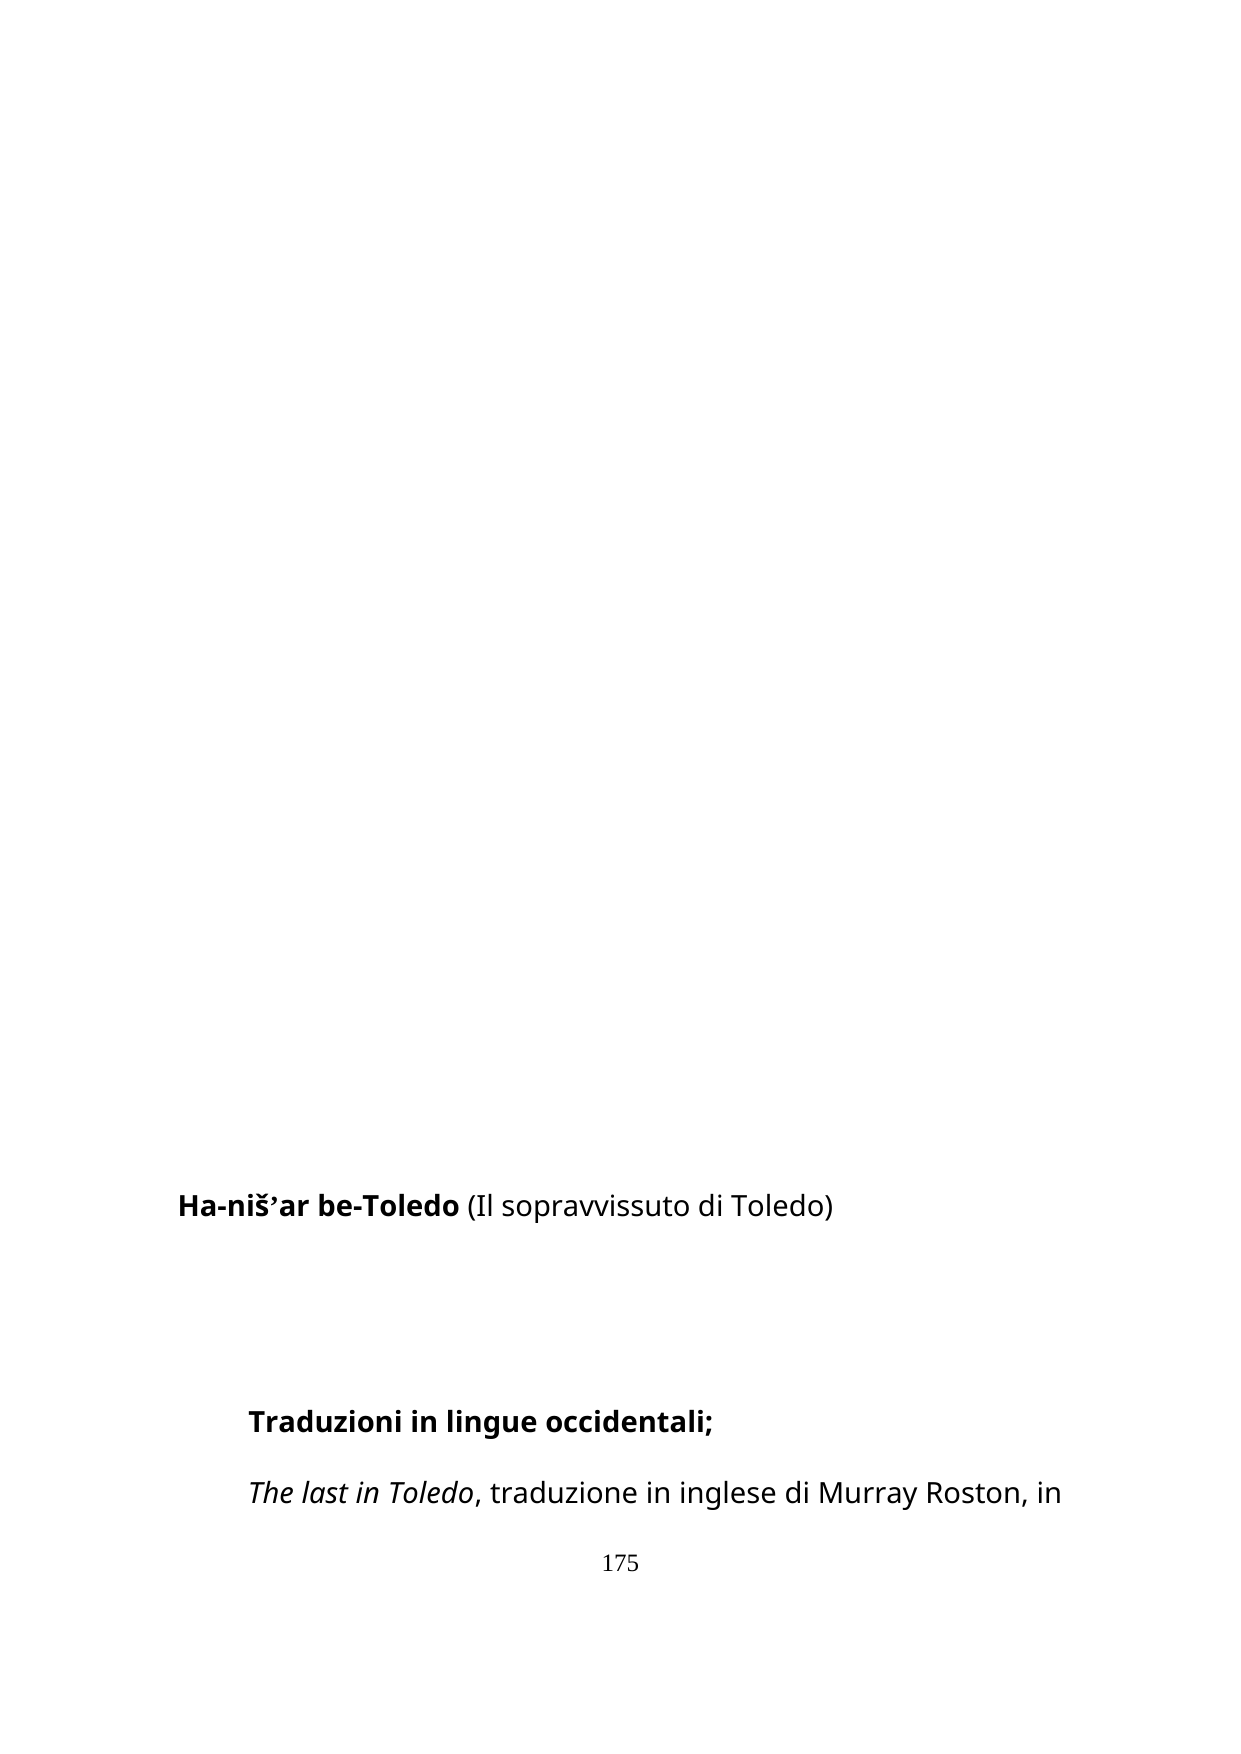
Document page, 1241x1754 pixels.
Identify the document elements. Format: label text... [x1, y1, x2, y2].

text Ha-nišʼar be-Toledo (Il sopravvissuto di Toledo) [177, 1185, 1063, 1224]
text The last in Toledo, traduzione in inglese di Murray Roston, in [177, 1473, 1063, 1512]
text Traduzioni in lingue occidentali; [177, 1401, 1063, 1441]
